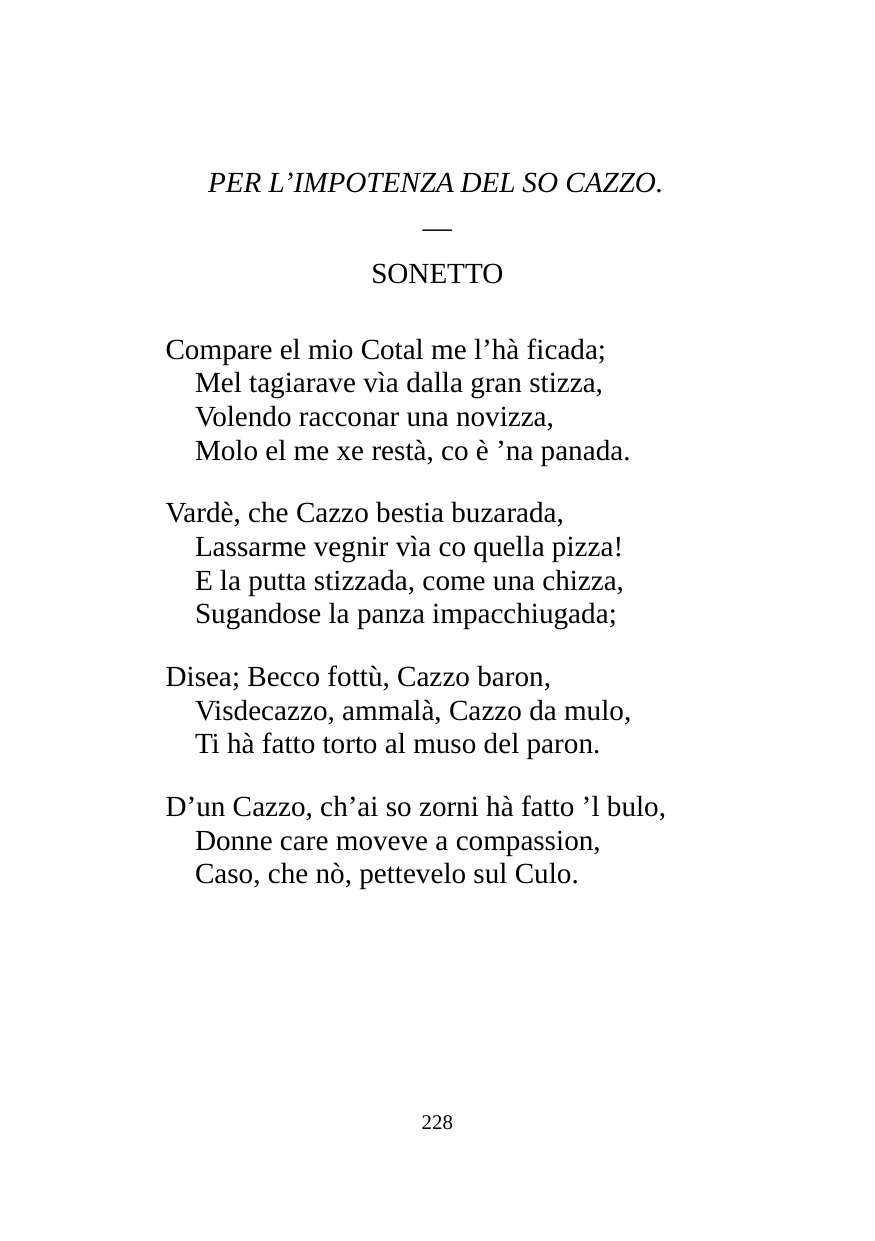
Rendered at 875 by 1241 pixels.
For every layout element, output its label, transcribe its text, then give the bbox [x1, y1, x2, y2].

text D’un Cazzo, ch’ai so zorni hà fatto ’l bulo, Donne care moveve a compassion, Caso, che nò, pettevelo sul Culo. [165, 789, 768, 890]
text Vardè, che Cazzo bestia buzarada, Lassarme vegnir vìa co quella pizza! E la putta stizzada, come una chizza, Sugandose la panza impacchiugada; [165, 496, 768, 630]
text Compare el mio Cotal me l’hà ficada; Mel tagiarave vìa dalla gran stizza, Volendo racconar una novizza, Molo el me xe restà, co è ’na panada. [165, 332, 768, 466]
subtitle PER L’IMPOTENZA DEL SO CAZZO. [106, 165, 768, 199]
text Disea; Becco fottù, Cazzo baron, Visdecazzo, ammalà, Cazzo da mulo, Ti hà fatto torto al muso del paron. [165, 659, 768, 760]
text SONETTO [106, 257, 768, 290]
text — [106, 211, 768, 244]
